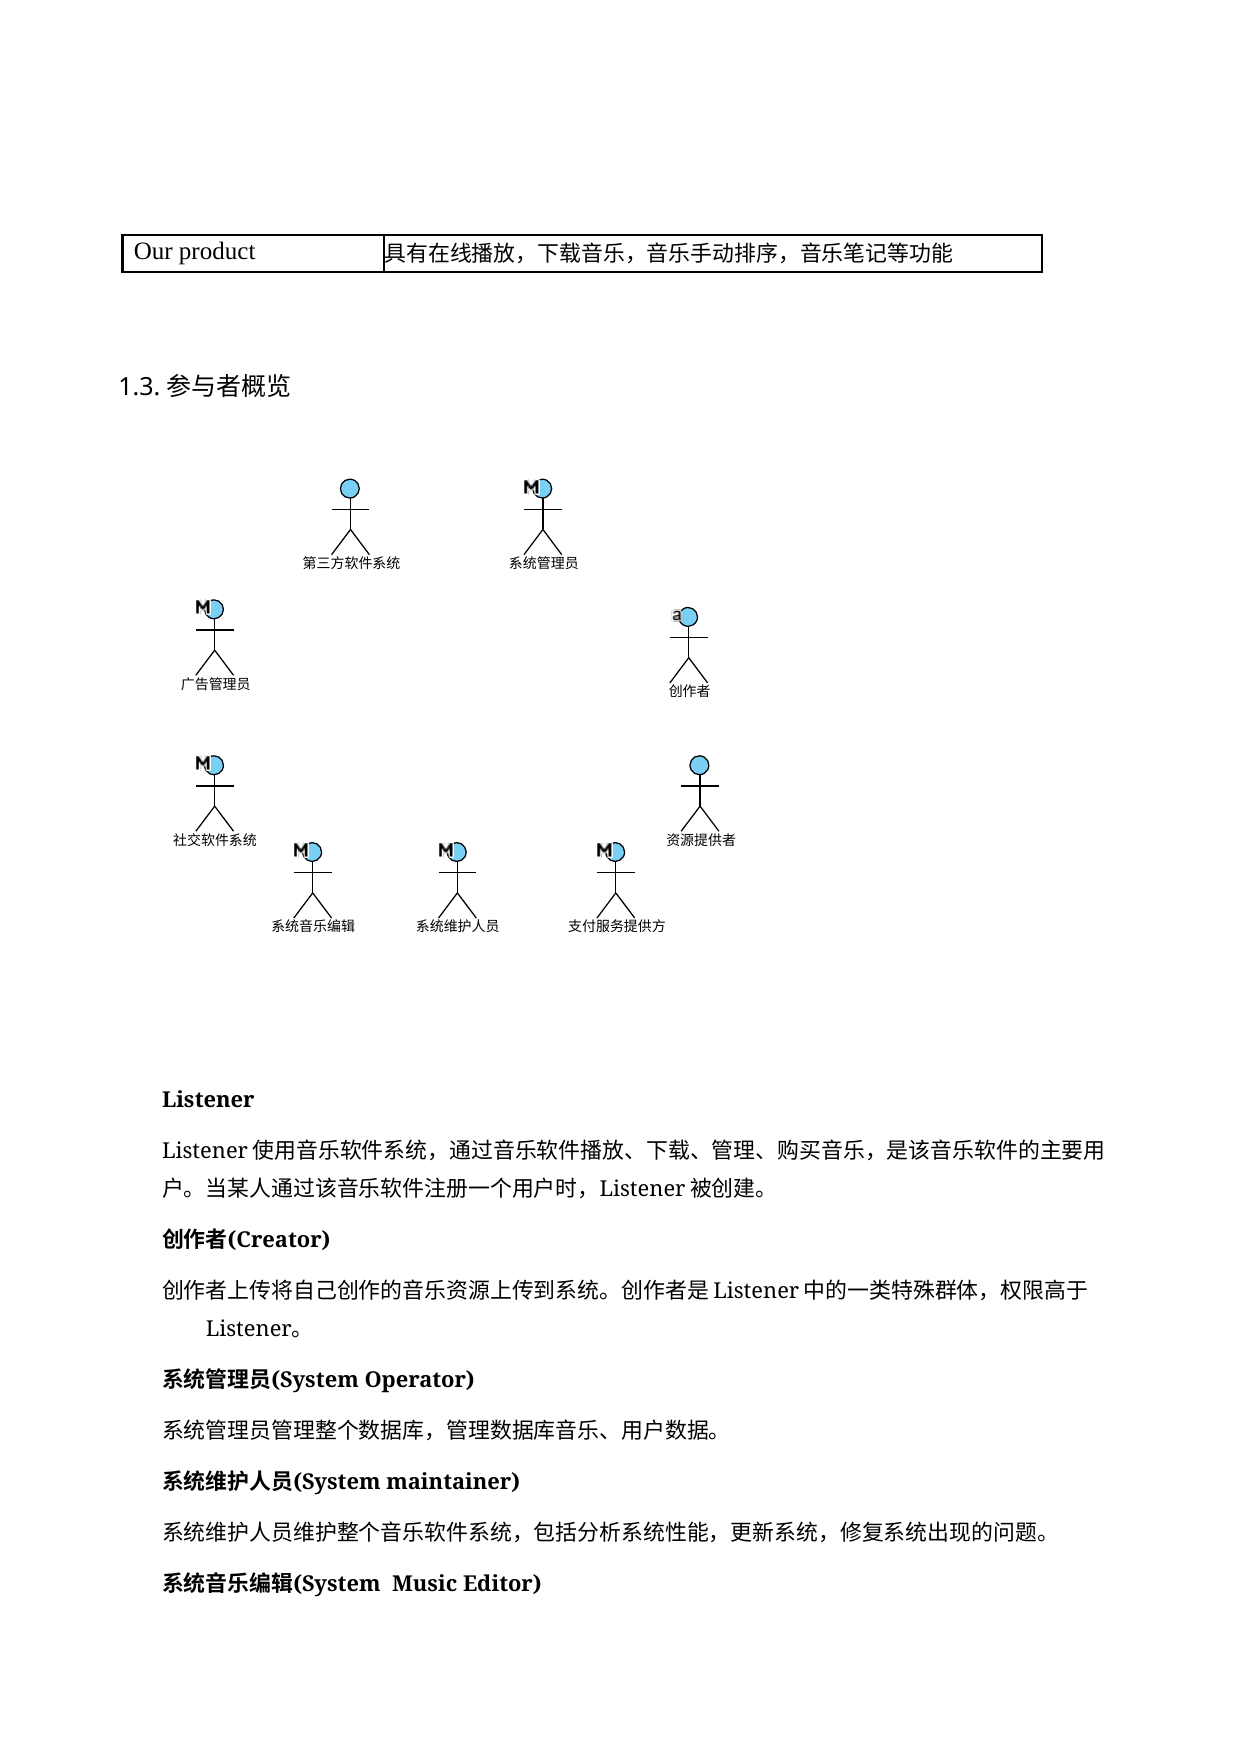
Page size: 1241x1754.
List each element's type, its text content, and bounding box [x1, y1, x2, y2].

table_cell 具有在线播放，下载音乐，音乐手动排序，音乐笔记等功能 [385, 236, 1041, 271]
text Listener使用音乐软件系统，通过音乐软件播放、下载、管理、购买音乐，是该音乐软件的主要用 户。当某人通过该音乐软件注册一个用户时，Listener被创建。 [118, 1133, 1122, 1203]
text 系统管理员(System Operator) [118, 1362, 1122, 1394]
text 系统管理员管理整个数据库，管理数据库音乐、用户数据。 [118, 1413, 1122, 1445]
text 创作者(Creator) [118, 1222, 1122, 1254]
text 系统维护人员维护整个音乐软件系统，包括分析系统性能，更新系统，修复系统出现的问题。 [118, 1515, 1122, 1547]
text 系统音乐编辑(System Music Editor) [118, 1566, 1122, 1597]
table_cell Our product [124, 236, 383, 271]
text 系统维护人员(System maintainer) [118, 1464, 1122, 1496]
text 创作者上传将自己创作的音乐资源上传到系统。创作者是Listener中的一类特殊群体，权限高于 Listener。 [118, 1273, 1122, 1343]
subtitle 参与者概览 [118, 367, 1122, 403]
text Listener [118, 1084, 1122, 1114]
